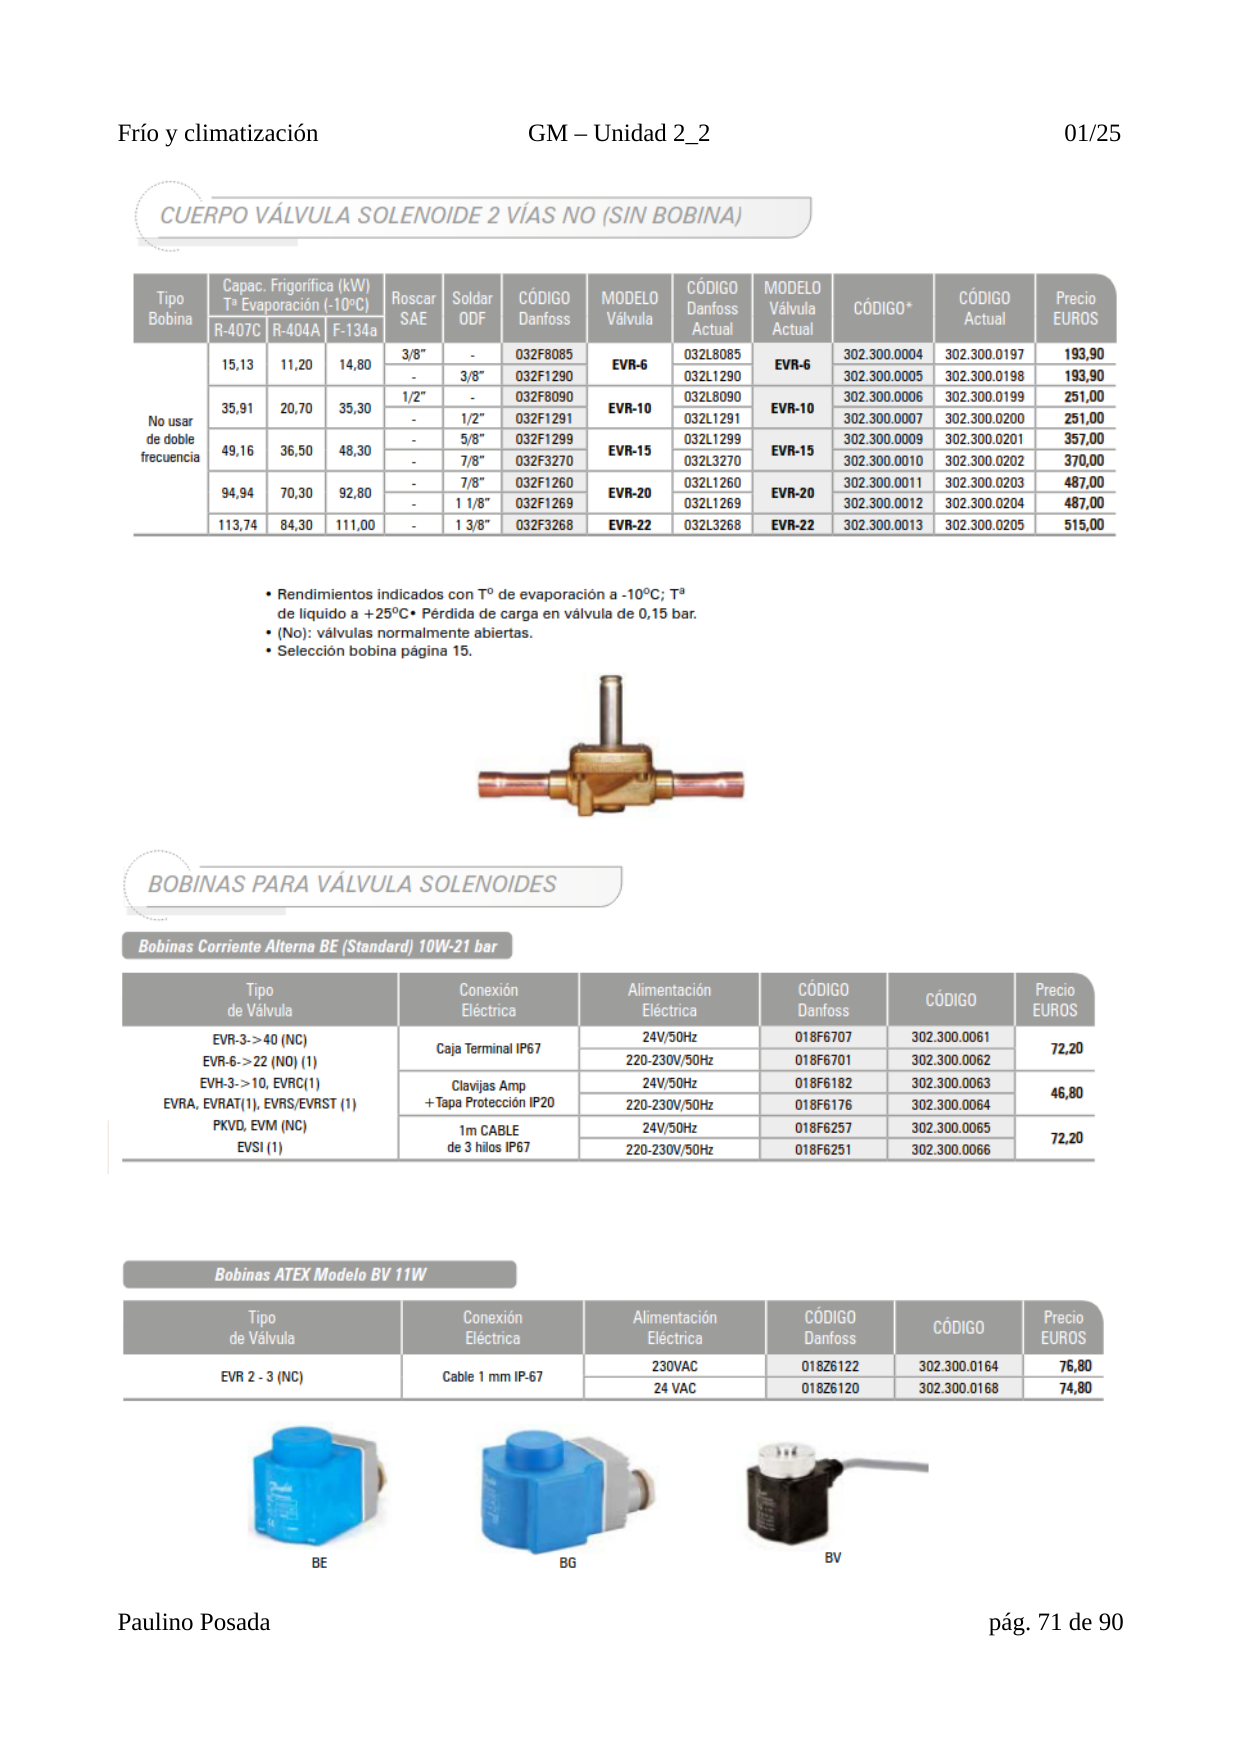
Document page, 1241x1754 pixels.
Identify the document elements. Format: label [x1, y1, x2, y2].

picture [107, 841, 1113, 1174]
picture [117, 1255, 1122, 1577]
picture [117, 176, 1122, 824]
